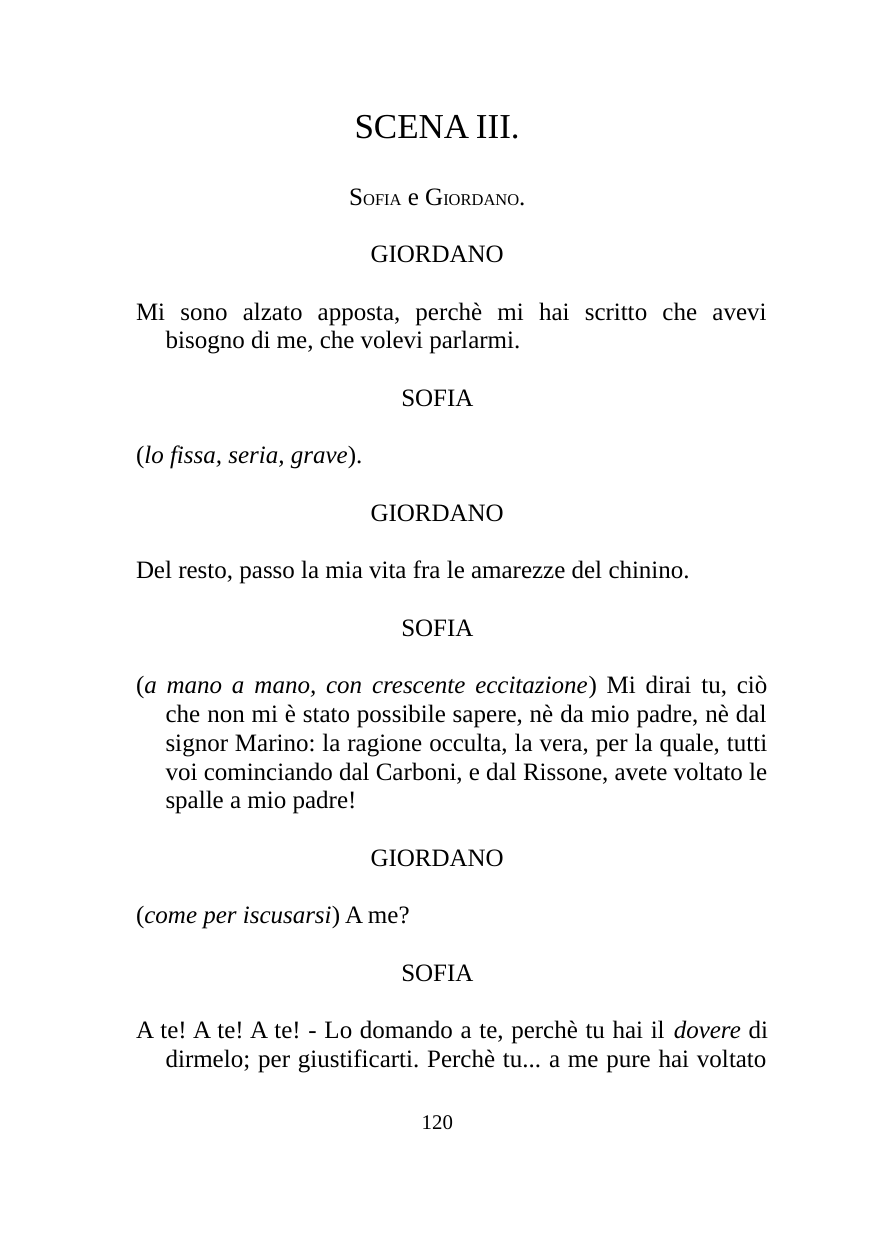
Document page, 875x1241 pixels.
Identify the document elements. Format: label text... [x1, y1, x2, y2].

text Del resto, passo la mia vita fra le amarezze del chinino. [136, 556, 768, 584]
text Sofia e Giordano. [106, 182, 768, 211]
text (come per iscusarsi) A me? [136, 901, 768, 929]
text A te! A te! A te! - Lo domando a te, perchè tu hai il dovere di dirmelo; per giustificarti. Perchè tu... a me pure hai voltato [136, 1016, 768, 1073]
text SOFIA [106, 383, 768, 412]
text SOFIA [106, 958, 768, 987]
text GIORDANO [106, 239, 768, 268]
text SOFIA [106, 613, 768, 642]
text (lo fissa, seria, grave). [136, 441, 768, 469]
subtitle SCENA III. [106, 106, 768, 146]
text Mi sono alzato apposta, perchè mi hai scritto che avevi bisogno di me, che volevi parlarmi. [136, 297, 768, 354]
text GIORDANO [106, 843, 768, 872]
text GIORDANO [106, 498, 768, 527]
text (a mano a mano, con crescente eccitazione) Mi dirai tu, ciò che non mi è stato possibile sapere, nè da mio padre, nè dal signor Marino: la ragione occulta, la vera, per la quale, tutti voi cominciando dal Carboni, e dal Rissone, avete voltato le spalle a mio padre! [136, 671, 768, 814]
